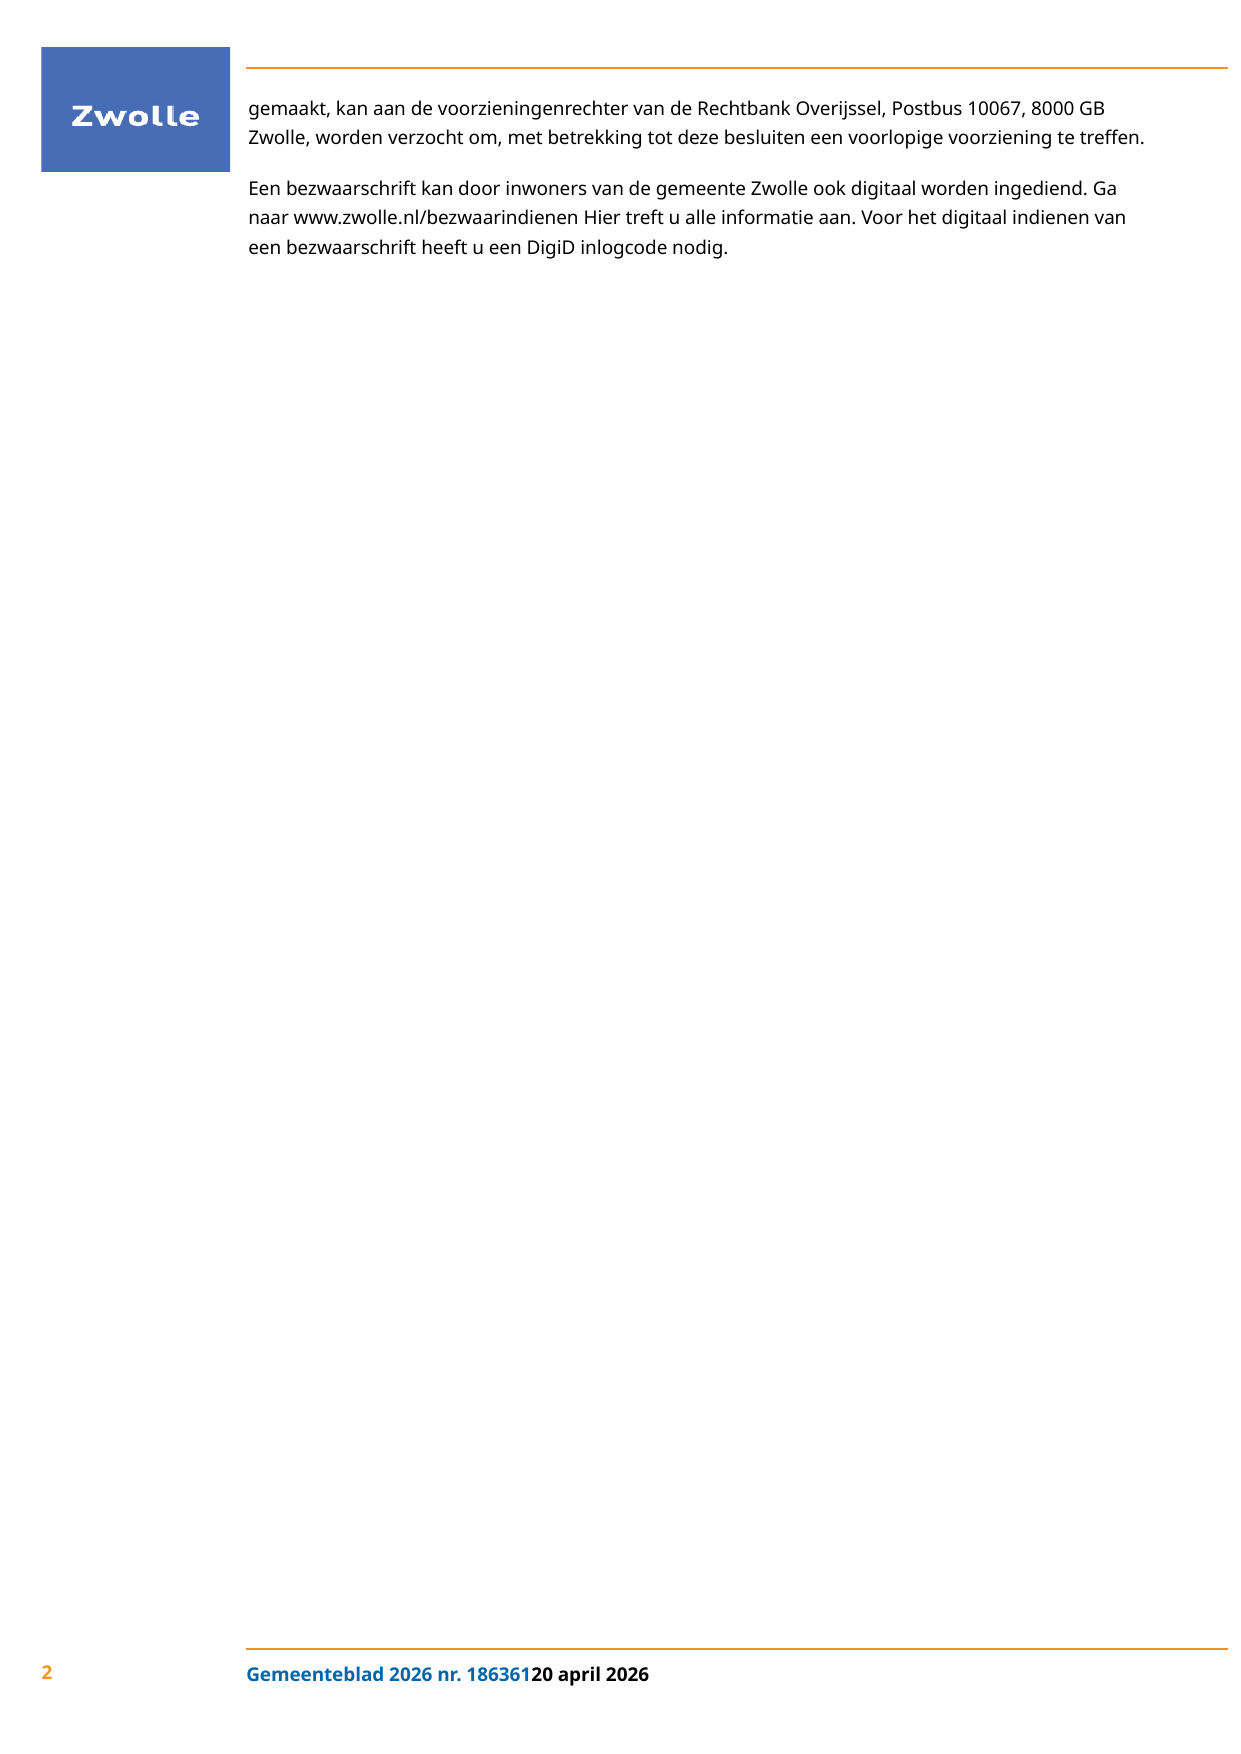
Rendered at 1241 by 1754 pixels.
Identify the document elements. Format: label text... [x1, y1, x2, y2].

text Een bezwaarschrift kan door inwoners van de gemeente Zwolle ook digitaal worden ingediend. Ga naar www.zwolle.nl/bezwaarindienen Hier treft u alle informatie aan. Voor het digitaal indienen van een bezwaarschrift heeft u een DigiD inlogcode nodig. [248, 175, 1152, 260]
picture [41, 47, 231, 172]
text gemaakt, kan aan de voorzieningenrechter van de Rechtbank Overijssel, Postbus 10067, 8000 GB Zwolle, worden verzocht om, met betrekking tot deze besluiten een voorlopige voorziening te treffen. [248, 95, 1152, 150]
